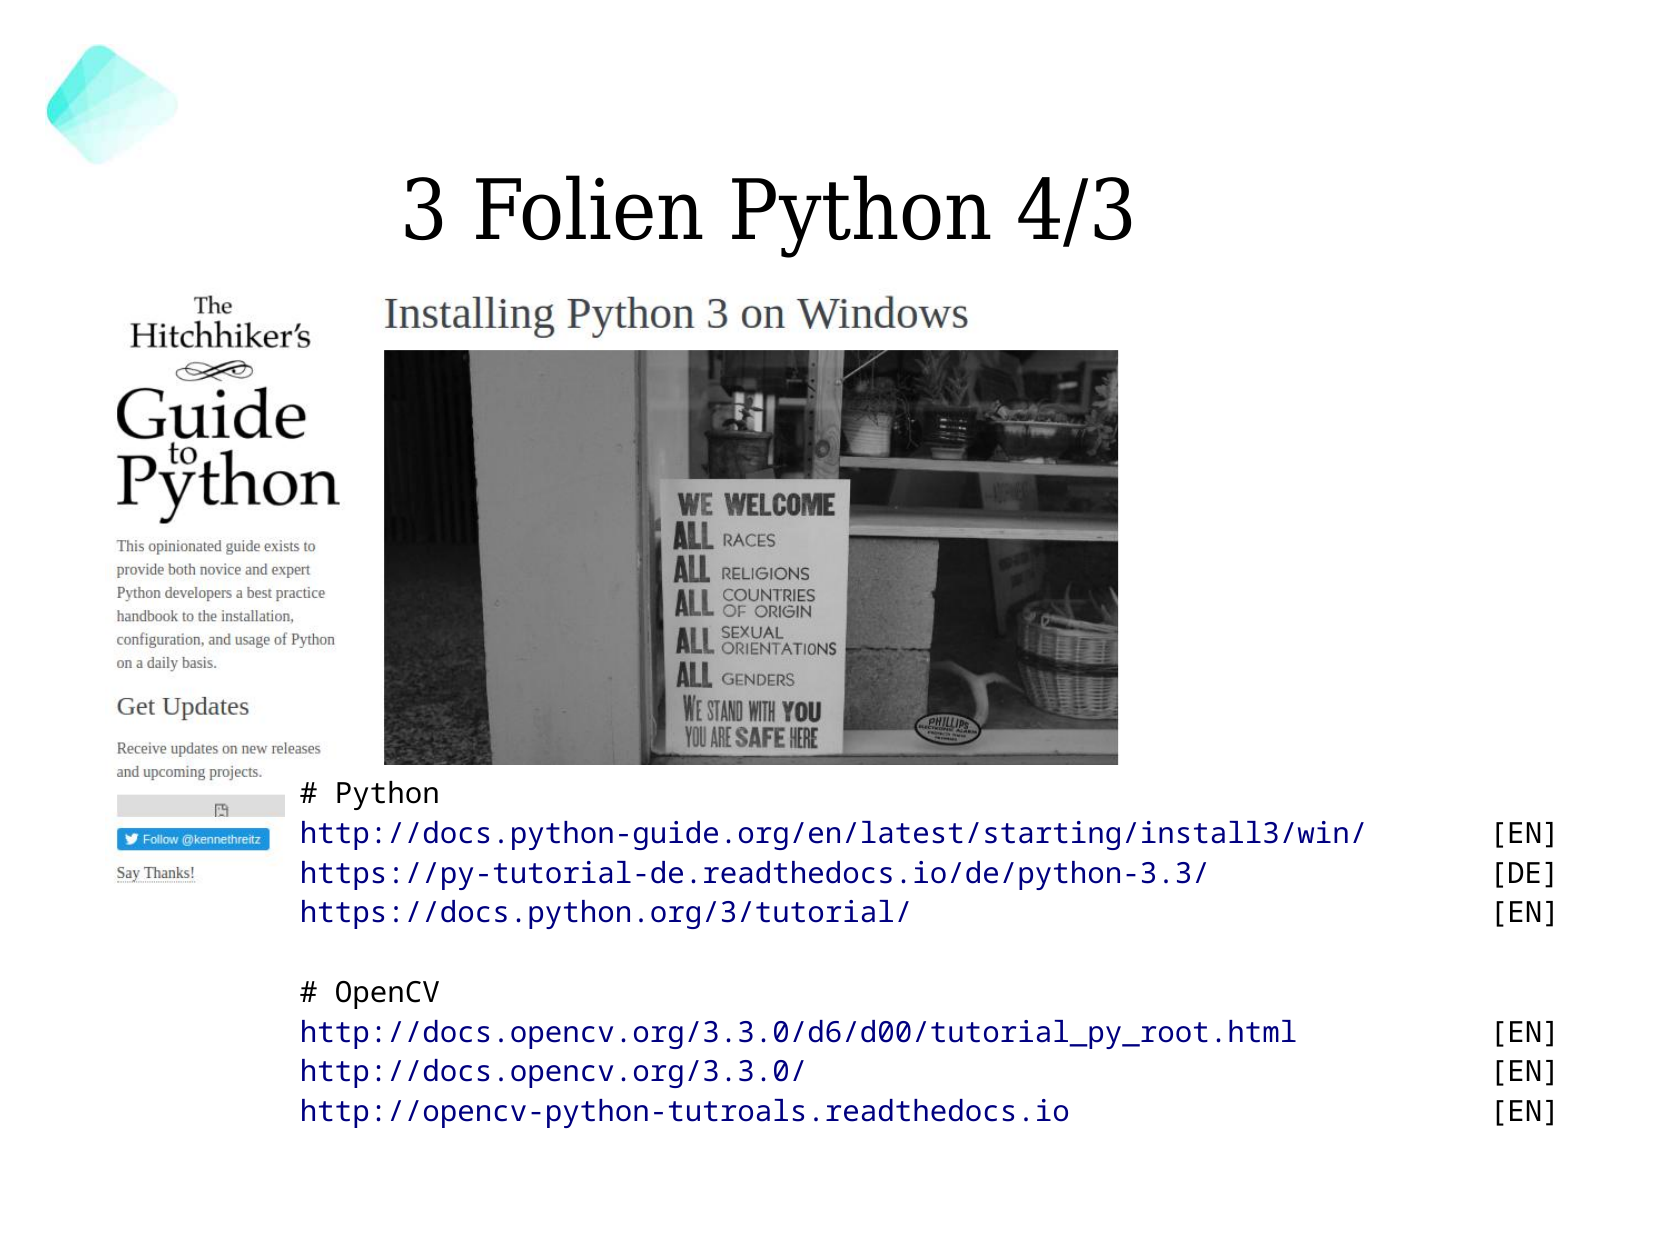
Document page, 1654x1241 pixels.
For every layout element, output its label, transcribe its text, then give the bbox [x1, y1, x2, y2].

picture [45, 44, 181, 167]
text_box # Python http://docs.python-guide.org/en/latest/starting/install3/win/ [EN] https://py-tutorial-de.readthedocs.io/de/python-3.3/ [DE] https://docs.python.org/3/tutorial/ [EN] # OpenCV http://docs.opencv.org/3.3.0/d6/d00/tutorial_py_root.html [EN] http://docs.opencv.org/3.3.0/ [EN] http://opencv-python-tutroals.readthedocs.io [EN] [285, 765, 1591, 1084]
picture [105, 279, 1186, 897]
text_box 3 Folien Python 4/3 [385, 155, 1153, 267]
